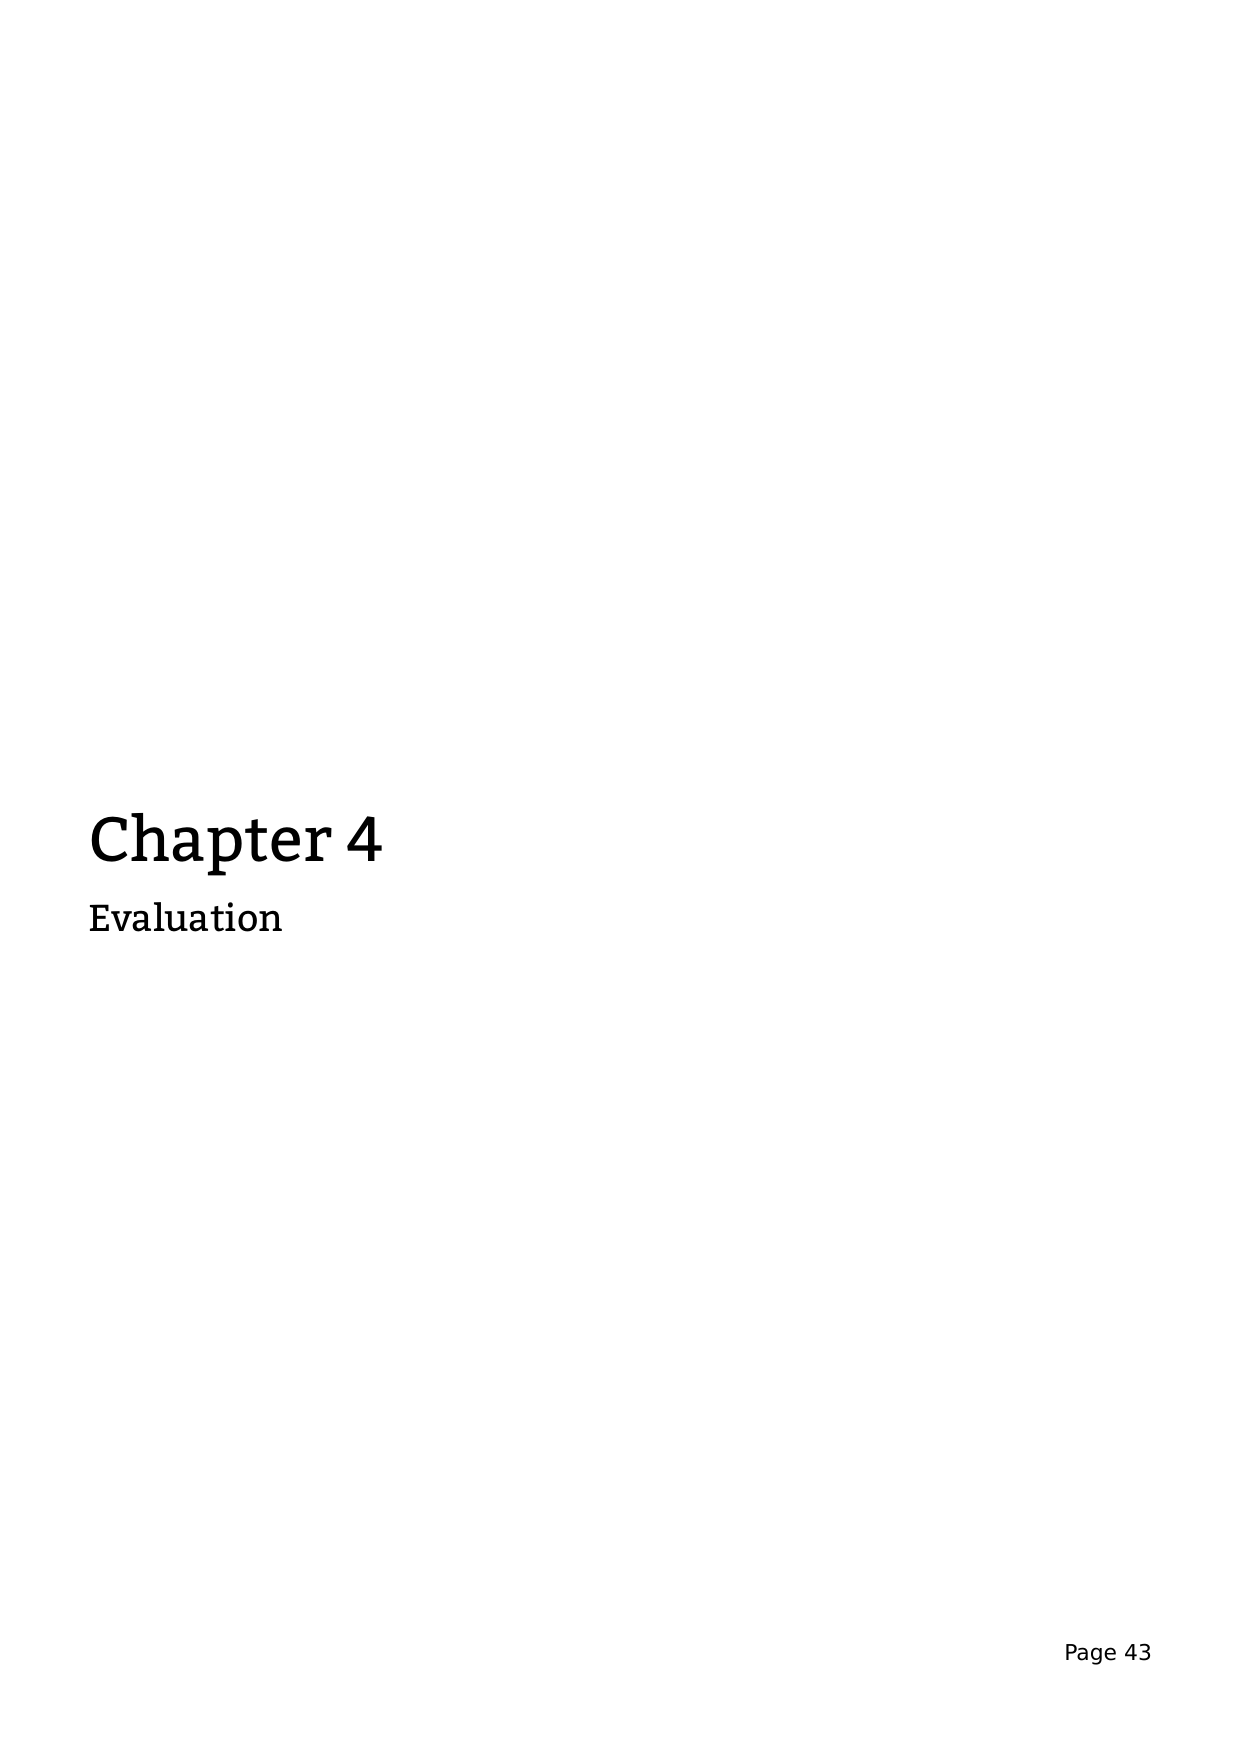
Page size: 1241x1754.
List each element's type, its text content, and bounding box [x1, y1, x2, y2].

title Chapter 4 [88, 801, 1152, 876]
subtitle Evaluation [88, 894, 1152, 939]
